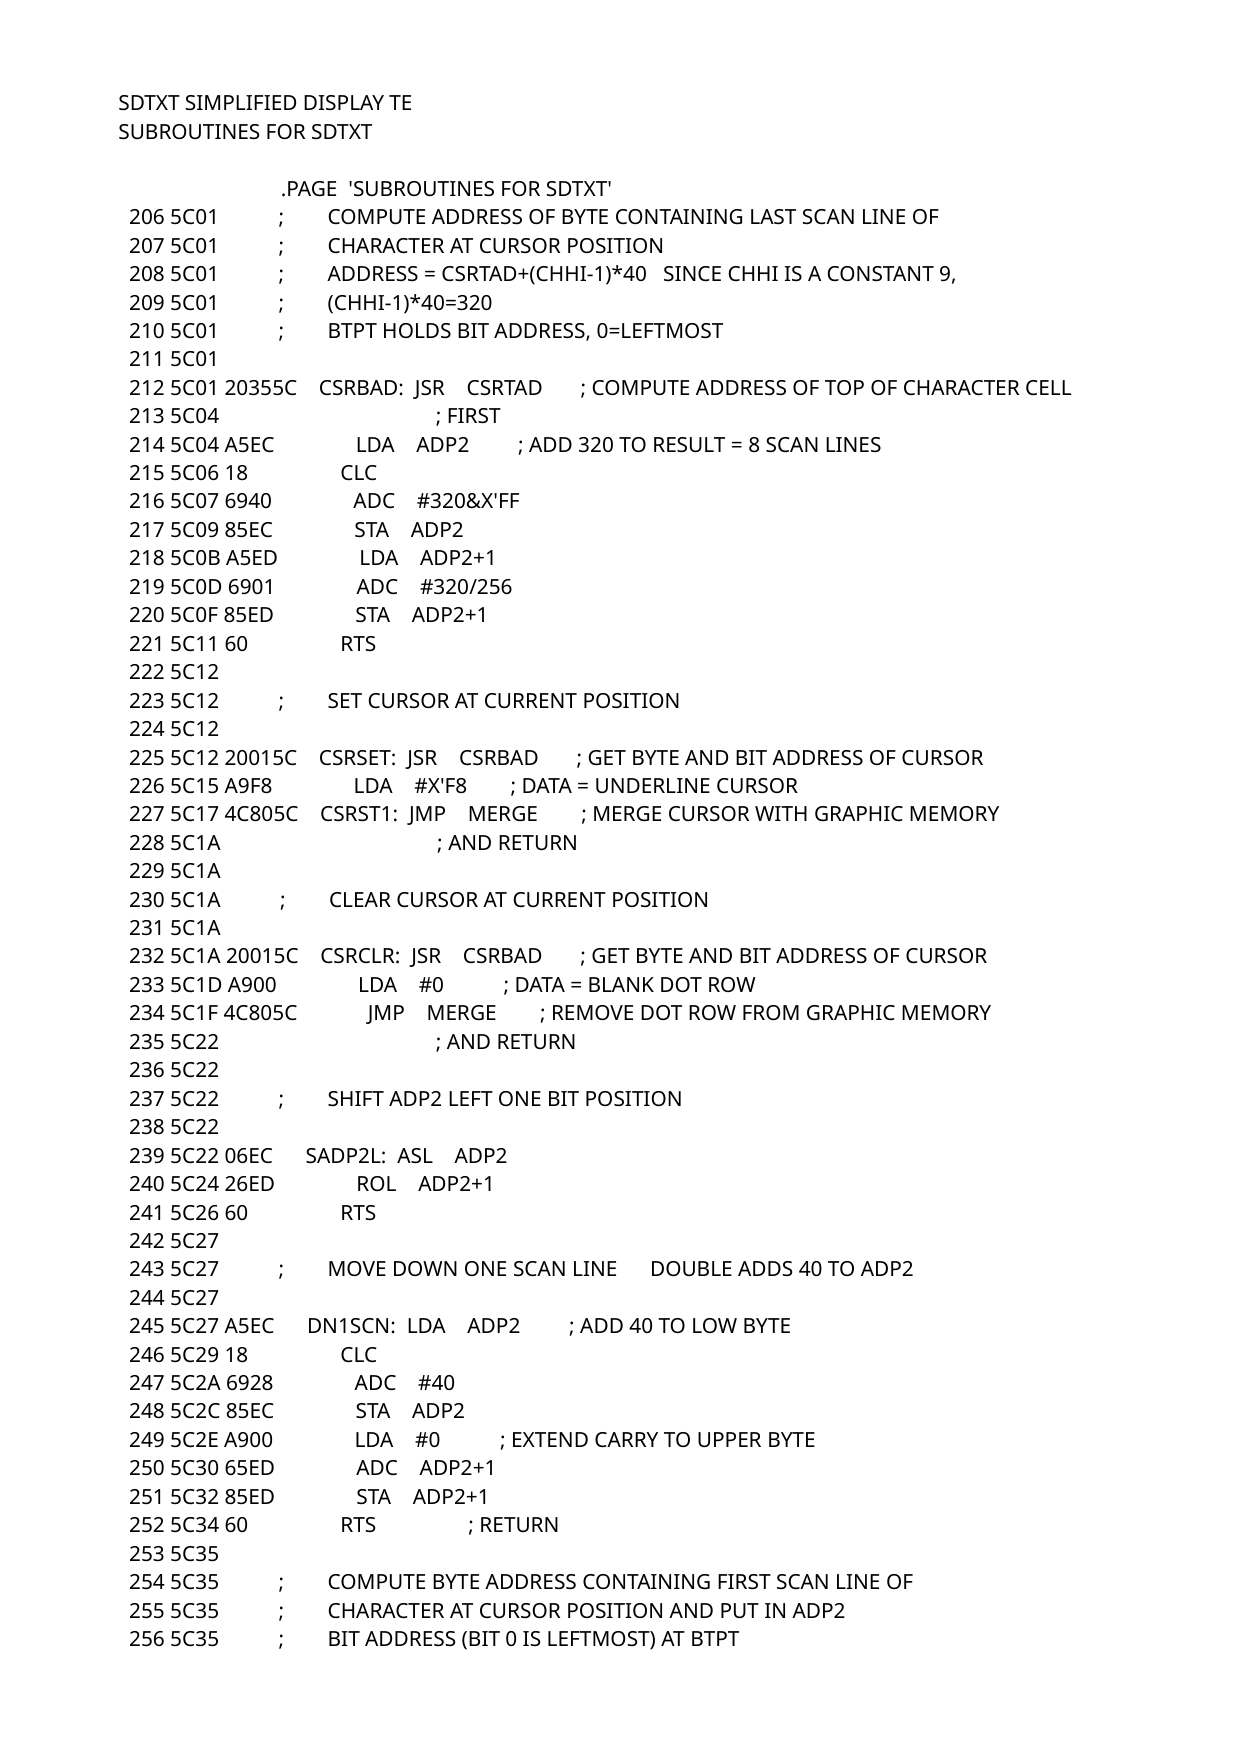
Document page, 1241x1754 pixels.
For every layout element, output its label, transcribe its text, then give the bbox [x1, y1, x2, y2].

text 248 5C2C 85EC STA ADP2 [118, 1397, 1152, 1425]
text 244 5C27 [118, 1283, 1152, 1311]
text SUBROUTINES FOR SDTXT [118, 117, 1152, 145]
text 214 5C04 A5EC LDA ADP2 ; ADD 320 TO RESULT = 8 SCAN LINES [118, 430, 1152, 458]
text 219 5C0D 6901 ADC #320/256 [118, 572, 1152, 600]
text 250 5C30 65ED ADC ADP2+1 [118, 1453, 1152, 1482]
text 245 5C27 A5EC DN1SCN: LDA ADP2 ; ADD 40 TO LOW BYTE [118, 1311, 1152, 1340]
text 246 5C29 18 CLC [118, 1340, 1152, 1368]
text 242 5C27 [118, 1226, 1152, 1254]
text 226 5C15 A9F8 LDA #X'F8 ; DATA = UNDERLINE CURSOR [118, 771, 1152, 799]
text 213 5C04 ; FIRST [118, 401, 1152, 430]
text 212 5C01 20355C CSRBAD: JSR CSRTAD ; COMPUTE ADDRESS OF TOP OF CHARACTER CELL [118, 373, 1152, 401]
text 230 5C1A ; CLEAR CURSOR AT CURRENT POSITION [118, 885, 1152, 913]
text 234 5C1F 4C805C JMP MERGE ; REMOVE DOT ROW FROM GRAPHIC MEMORY [118, 998, 1152, 1027]
text 251 5C32 85ED STA ADP2+1 [118, 1482, 1152, 1510]
text 228 5C1A ; AND RETURN [118, 828, 1152, 856]
text 255 5C35 ; CHARACTER AT CURSOR POSITION AND PUT IN ADP2 [118, 1596, 1152, 1624]
text SDTXT SIMPLIFIED DISPLAY TE [118, 88, 1152, 117]
text 221 5C11 60 RTS [118, 629, 1152, 657]
text 207 5C01 ; CHARACTER AT CURSOR POSITION [118, 231, 1152, 259]
text 211 5C01 [118, 344, 1152, 373]
text 233 5C1D A900 LDA #0 ; DATA = BLANK DOT ROW [118, 970, 1152, 998]
text 206 5C01 ; COMPUTE ADDRESS OF BYTE CONTAINING LAST SCAN LINE OF [118, 202, 1152, 231]
text 225 5C12 20015C CSRSET: JSR CSRBAD ; GET BYTE AND BIT ADDRESS OF CURSOR [118, 743, 1152, 771]
text 218 5C0B A5ED LDA ADP2+1 [118, 543, 1152, 572]
text 224 5C12 [118, 714, 1152, 743]
text 254 5C35 ; COMPUTE BYTE ADDRESS CONTAINING FIRST SCAN LINE OF [118, 1567, 1152, 1596]
text 252 5C34 60 RTS ; RETURN [118, 1510, 1152, 1539]
text 216 5C07 6940 ADC #320&X'FF [118, 487, 1152, 515]
text .PAGE 'SUBROUTINES FOR SDTXT' [118, 174, 1152, 202]
text 249 5C2E A900 LDA #0 ; EXTEND CARRY TO UPPER BYTE [118, 1425, 1152, 1453]
text 222 5C12 [118, 657, 1152, 686]
text 220 5C0F 85ED STA ADP2+1 [118, 600, 1152, 629]
text 223 5C12 ; SET CURSOR AT CURRENT POSITION [118, 686, 1152, 714]
text 236 5C22 [118, 1055, 1152, 1084]
text 237 5C22 ; SHIFT ADP2 LEFT ONE BIT POSITION [118, 1084, 1152, 1112]
text 253 5C35 [118, 1539, 1152, 1567]
text 247 5C2A 6928 ADC #40 [118, 1368, 1152, 1397]
text 238 5C22 [118, 1112, 1152, 1141]
text 215 5C06 18 CLC [118, 458, 1152, 487]
text 227 5C17 4C805C CSRST1: JMP MERGE ; MERGE CURSOR WITH GRAPHIC MEMORY [118, 799, 1152, 828]
text 256 5C35 ; BIT ADDRESS (BIT 0 IS LEFTMOST) AT BTPT [118, 1624, 1152, 1653]
text 208 5C01 ; ADDRESS = CSRTAD+(CHHI-1)*40 SINCE CHHI IS A CONSTANT 9, [118, 259, 1152, 288]
text 210 5C01 ; BTPT HOLDS BIT ADDRESS, 0=LEFTMOST [118, 316, 1152, 344]
text 240 5C24 26ED ROL ADP2+1 [118, 1169, 1152, 1198]
text 243 5C27 ; MOVE DOWN ONE SCAN LINE DOUBLE ADDS 40 TO ADP2 [118, 1254, 1152, 1283]
text 217 5C09 85EC STA ADP2 [118, 515, 1152, 543]
text 229 5C1A [118, 856, 1152, 885]
text 209 5C01 ; (CHHI-1)*40=320 [118, 288, 1152, 316]
text 241 5C26 60 RTS [118, 1198, 1152, 1226]
text 235 5C22 ; AND RETURN [118, 1027, 1152, 1055]
text 239 5C22 06EC SADP2L: ASL ADP2 [118, 1141, 1152, 1169]
text 231 5C1A [118, 913, 1152, 942]
text 232 5C1A 20015C CSRCLR: JSR CSRBAD ; GET BYTE AND BIT ADDRESS OF CURSOR [118, 942, 1152, 970]
